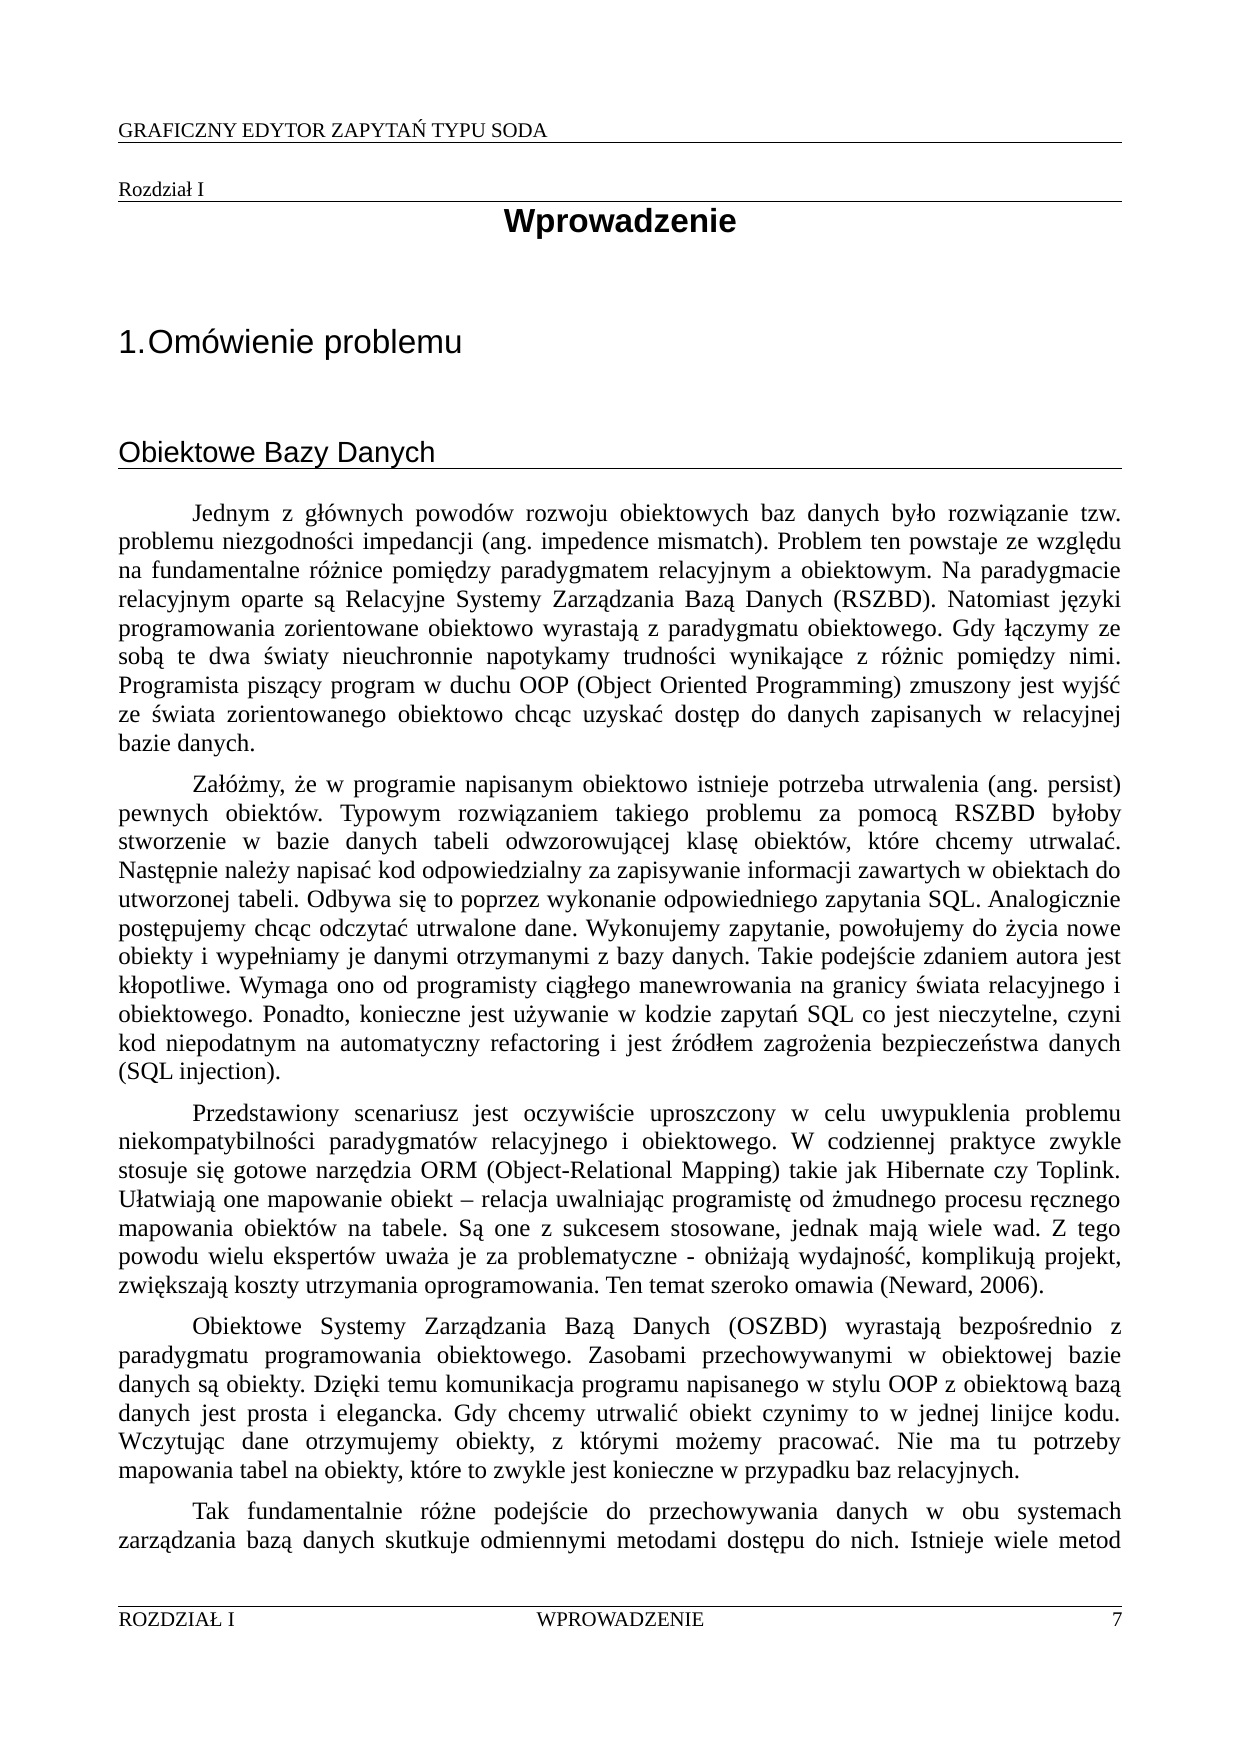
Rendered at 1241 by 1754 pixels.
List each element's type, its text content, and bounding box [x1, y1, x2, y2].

subtitle Obiektowe Bazy Danych [118, 434, 1122, 468]
text Jednym z głównych powodów rozwoju obiektowych baz danych było rozwiązanie tzw. problemu niezgodności impedancji (ang. impedence mismatch). Problem ten powstaje ze względu na fundamentalne różnice pomiędzy paradygmatem relacyjnym a obiektowym. Na paradygmacie relacyjnym oparte są Relacyjne Systemy Zarządzania Bazą Danych (RSZBD). Natomiast języki programowania zorientowane obiektowo wyrastają z paradygmatu obiektowego. Gdy łączymy ze sobą te dwa światy nieuchronnie napotykamy trudności wynikające z różnic pomiędzy nimi. Programista piszący program w duchu OOP (Object Oriented Programming) zmuszony jest wyjść ze świata zorientowanego obiektowo chcąc uzyskać dostęp do danych zapisanych w relacyjnej bazie danych. [118, 498, 1122, 756]
subtitle Rozdział I [118, 177, 1122, 201]
text Tak fundamentalnie różne podejście do przechowywania danych w obu systemach zarządzania bazą danych skutkuje odmiennymi metodami dostępu do nich. Istnieje wiele metod [118, 1496, 1122, 1554]
text Przedstawiony scenariusz jest oczywiście uproszczony w celu uwypuklenia problemu niekompatybilności paradygmatów relacyjnego i obiektowego. W codziennej praktyce zwykle stosuje się gotowe narzędzia ORM (Object-Relational Mapping) takie jak Hibernate czy Toplink. Ułatwiają one mapowanie obiekt – relacja uwalniając programistę od żmudnego procesu ręcznego mapowania obiektów na tabele. Są one z sukcesem stosowane, jednak mają wiele wad. Z tego powodu wielu ekspertów uważa je za problematyczne - obniżają wydajność, komplikują projekt, zwiększają koszty utrzymania oprogramowania. Ten temat szeroko omawia (Neward, 2006). [118, 1098, 1122, 1299]
subtitle Omówienie problemu [118, 322, 1122, 361]
text Załóżmy, że w programie napisanym obiektowo istnieje potrzeba utrwalenia (ang. persist) pewnych obiektów. Typowym rozwiązaniem takiego problemu za pomocą RSZBD byłoby stworzenie w bazie danych tabeli odwzorowującej klasę obiektów, które chcemy utrwalać. Następnie należy napisać kod odpowiedzialny za zapisywanie informacji zawartych w obiektach do utworzonej tabeli. Odbywa się to poprzez wykonanie odpowiedniego zapytania SQL. Analogicznie postępujemy chcąc odczytać utrwalone dane. Wykonujemy zapytanie, powołujemy do życia nowe obiekty i wypełniamy je danymi otrzymanymi z bazy danych. Takie podejście zdaniem autora jest kłopotliwe. Wymaga ono od programisty ciągłego manewrowania na granicy świata relacyjnego i obiektowego. Ponadto, konieczne jest używanie w kodzie zapytań SQL co jest nieczytelne, czyni kod niepodatnym na automatyczny refactoring i jest źródłem zagrożenia bezpieczeństwa danych (SQL injection). [118, 769, 1122, 1085]
text Wprowadzenie [118, 202, 1122, 240]
text Obiektowe Systemy Zarządzania Bazą Danych (OSZBD) wyrastają bezpośrednio z paradygmatu programowania obiektowego. Zasobami przechowywanymi w obiektowej bazie danych są obiekty. Dzięki temu komunikacja programu napisanego w stylu OOP z obiektową bazą danych jest prosta i elegancka. Gdy chcemy utrwalić obiekt czynimy to w jednej linijce kodu. Wczytując dane otrzymujemy obiekty, z którymi możemy pracować. Nie ma tu potrzeby mapowania tabel na obiekty, które to zwykle jest konieczne w przypadku baz relacyjnych. [118, 1311, 1122, 1484]
